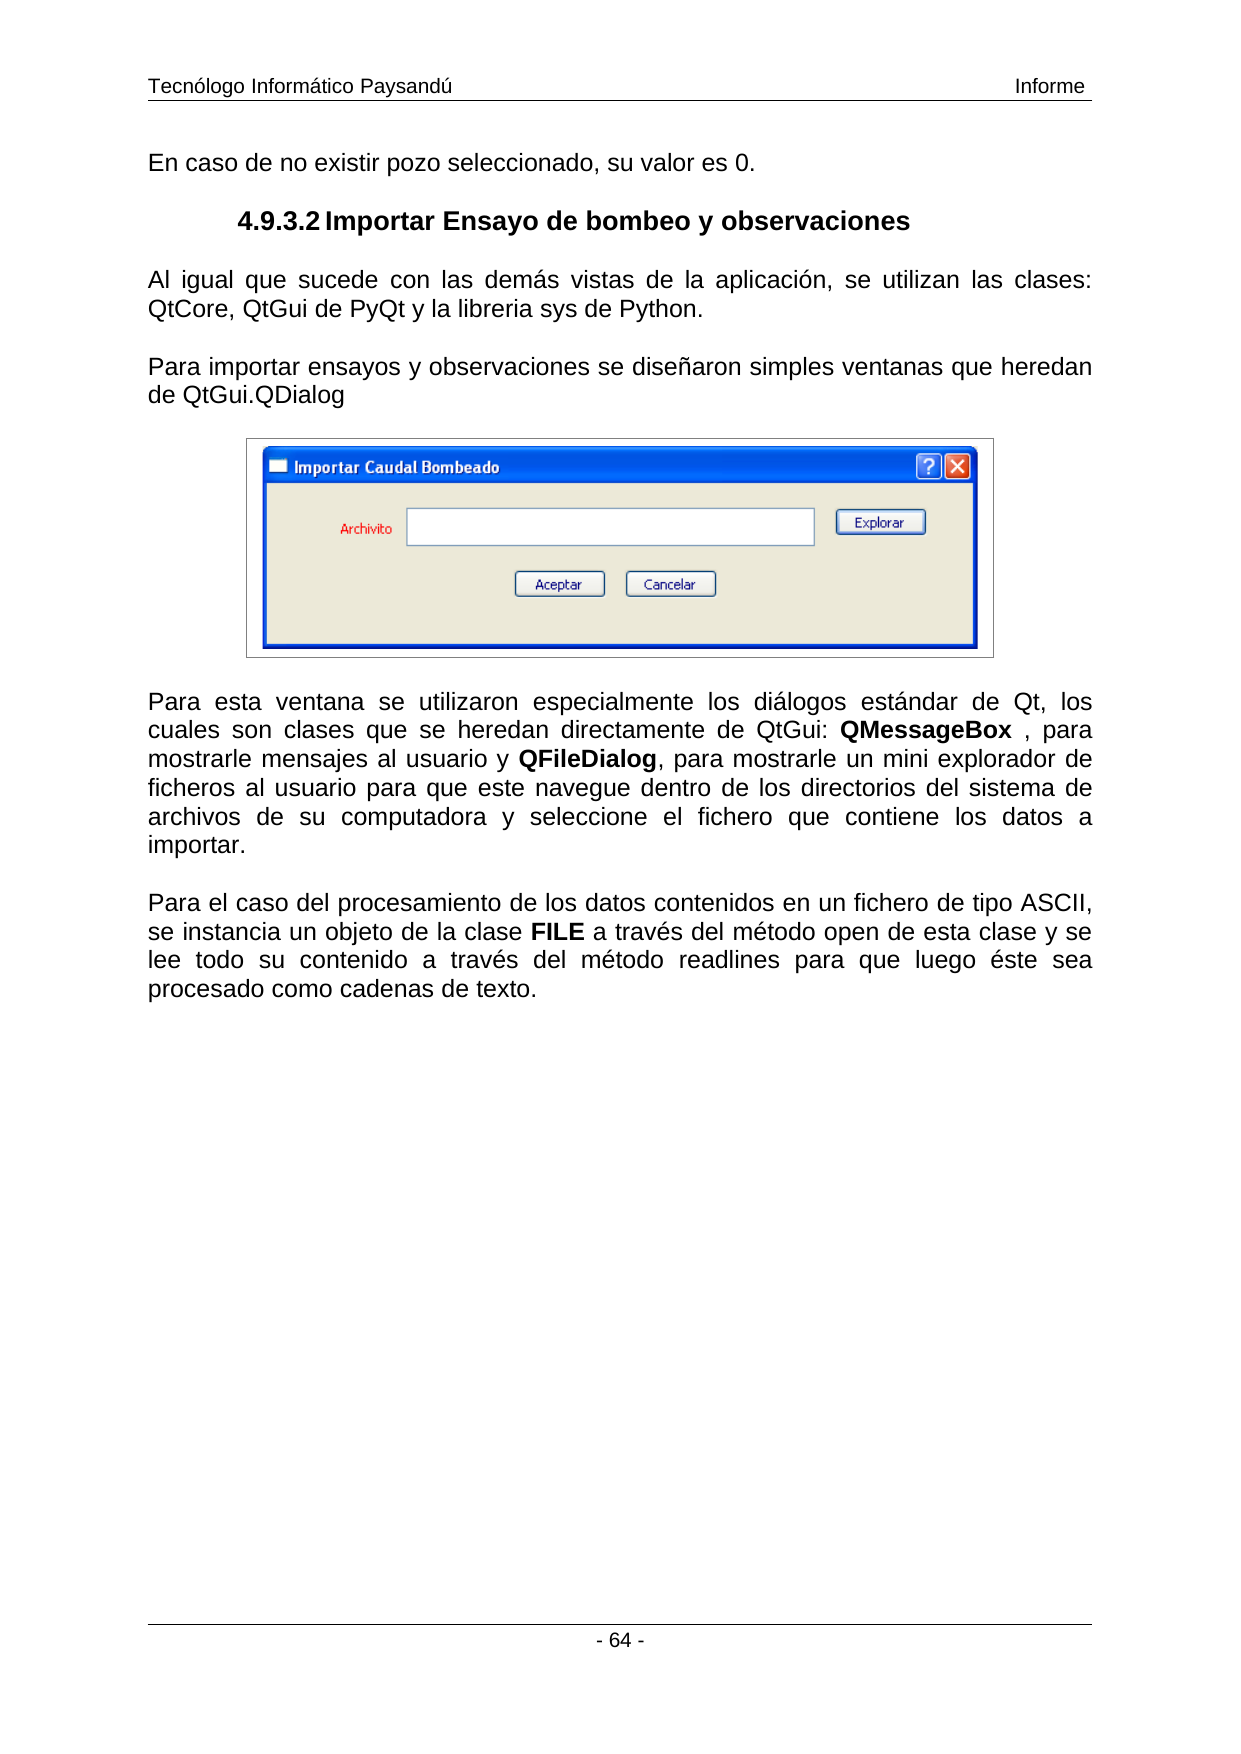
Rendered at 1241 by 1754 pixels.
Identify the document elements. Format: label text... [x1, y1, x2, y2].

text Para esta ventana se utilizaron especialmente los diálogos estándar de Qt, los cuales son clases que se heredan directamente de QtGui: QMessageBox , para mostrarle mensajes al usuario y QFileDialog, para mostrarle un mini explorador de ficheros al usuario para que este navegue dentro de los directorios del sistema de archivos de su computadora y seleccione el fichero que contiene los datos a importar. [148, 687, 1092, 859]
picture [262, 446, 978, 649]
text Para importar ensayos y observaciones se diseñaron simples ventanas que heredan de QtGui.QDialog [148, 351, 1092, 409]
subtitle Importar Ensayo de bombeo y observaciones [237, 205, 1092, 236]
text En caso de no existir pozo seleccionado, su valor es 0. [148, 148, 1092, 176]
text Al igual que sucede con las demás vistas de la aplicación, se utilizan las clases: QtCore, QtGui de PyQt y la libreria sys de Python. [148, 265, 1092, 323]
text Para el caso del procesamiento de los datos contenidos en un fichero de tipo ASCII, se instancia un objeto de la clase FILE a través del método open de esta clase y se lee todo su contenido a través del método readlines para que luego éste sea procesado como cadenas de texto. [148, 888, 1092, 1003]
